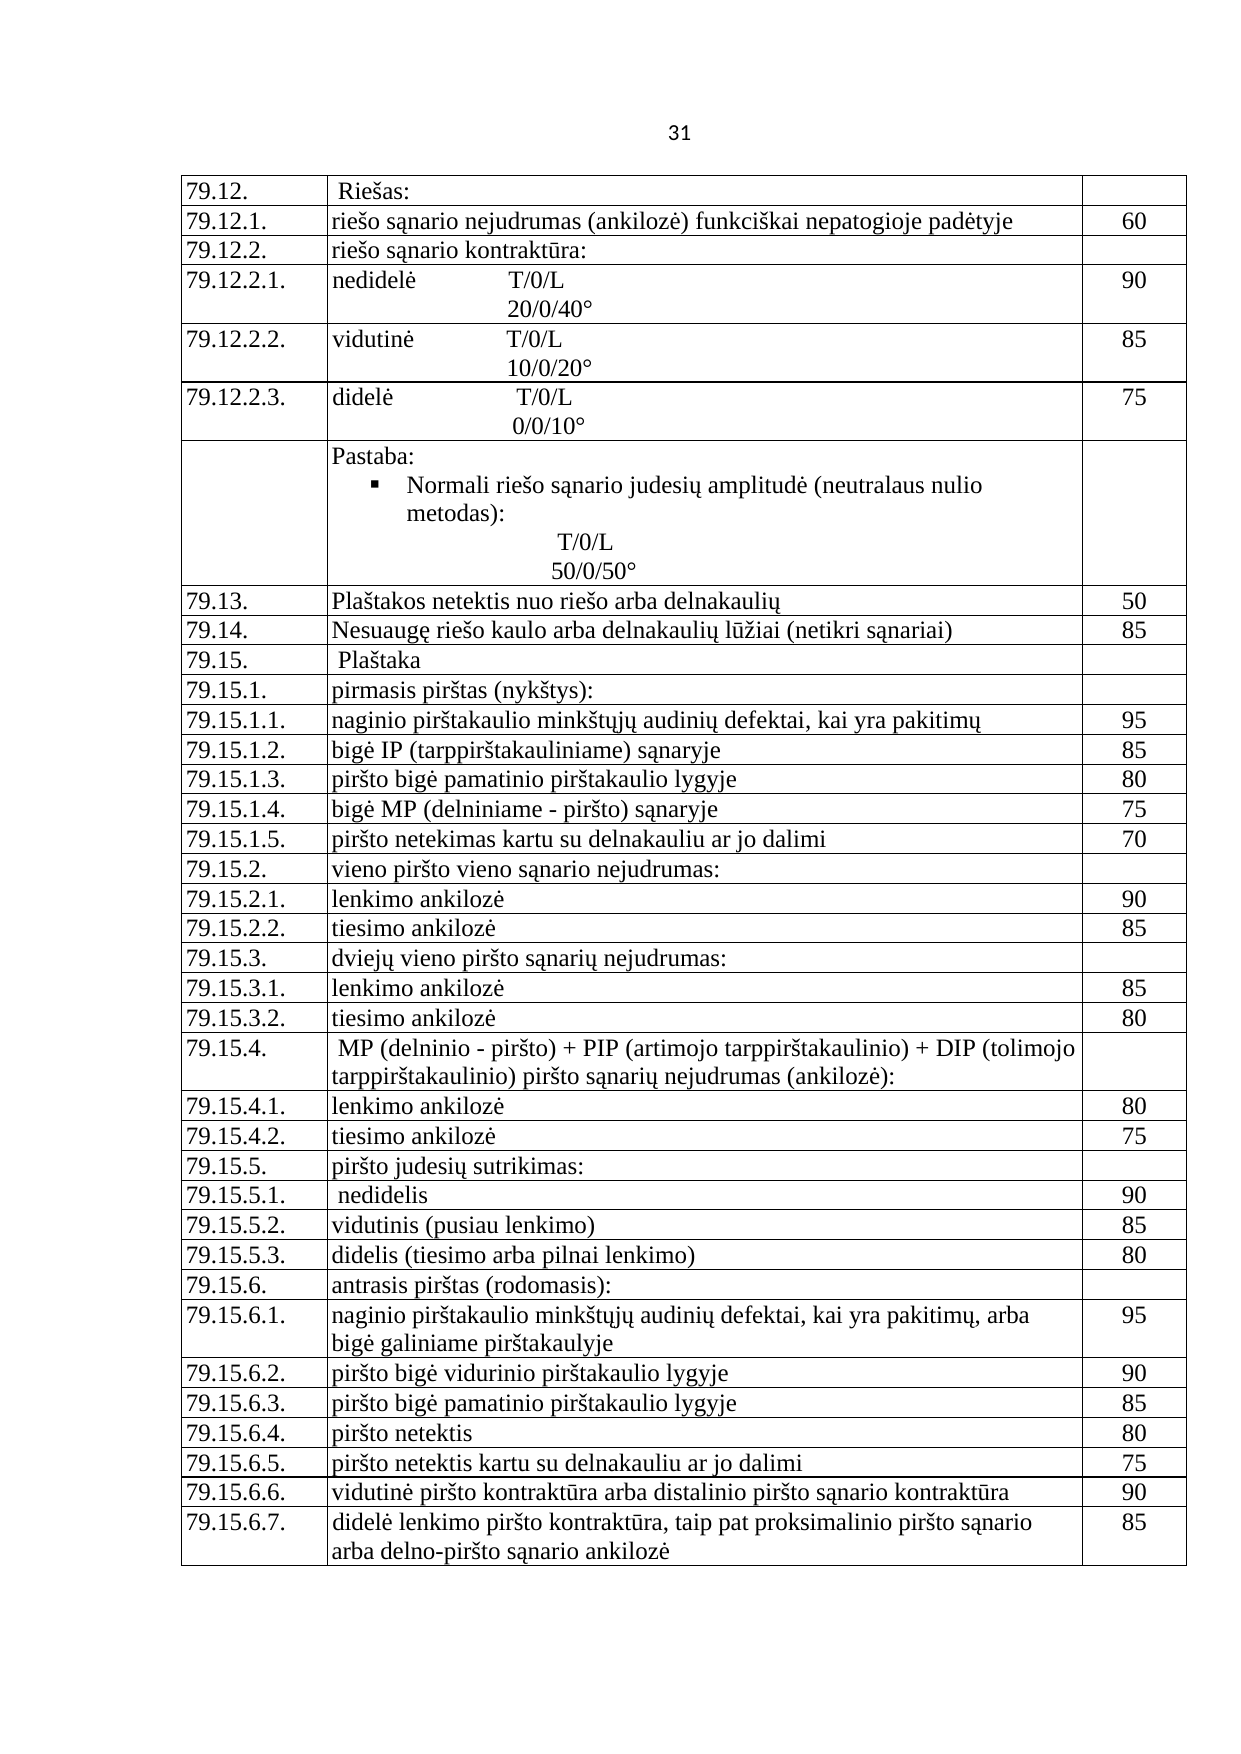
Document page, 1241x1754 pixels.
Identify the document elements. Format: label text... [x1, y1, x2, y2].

table_cell lenkimo ankilozė [328, 973, 1082, 1002]
table_cell vidutinis (pusiau lenkimo) [328, 1210, 1082, 1239]
table_cell 85 [1083, 1507, 1186, 1565]
table_cell antrasis pirštas (rodomasis): [328, 1270, 1082, 1299]
table_cell tiesimo ankilozė [328, 1121, 1082, 1150]
table_cell 85 [1083, 735, 1186, 763]
table_cell vieno piršto vieno sąnario nejudrumas: [328, 854, 1082, 883]
table_cell Pastaba:  Normali riešo sąnario judesių amplitudė (neutralaus nulio metodas): T/0/L 50/0/50° [328, 441, 1082, 585]
table_cell 79.15.4.1. [182, 1091, 327, 1120]
table_cell 85 [1083, 1388, 1186, 1417]
table_cell 79.15.5.2. [182, 1210, 327, 1239]
table_cell Nesuaugę riešo kaulo arba delnakaulių lūžiai (netikri sąnariai) [328, 616, 1082, 644]
table_cell [1083, 645, 1186, 674]
table_cell 79.15.6.5. [182, 1448, 327, 1476]
table_cell 79.15. [182, 645, 327, 674]
table_cell 90 [1083, 884, 1186, 912]
table_cell [182, 441, 327, 585]
table_cell Plaštakos netektis nuo riešo arba delnakaulių [328, 586, 1082, 614]
table_cell 79.13. [182, 586, 327, 614]
table_cell 80 [1083, 1240, 1186, 1269]
table_cell 79.12.2. [182, 236, 327, 264]
table_cell piršto judesių sutrikimas: [328, 1151, 1082, 1179]
table_cell [1083, 1270, 1186, 1299]
table_cell 90 [1083, 1358, 1186, 1387]
table_cell vidutinė T/0/L 10/0/20° [328, 324, 1082, 381]
table_cell 79.15.5.3. [182, 1240, 327, 1269]
table_cell dviejų vieno piršto sąnarių nejudrumas: [328, 943, 1082, 972]
table_cell 90 [1083, 1478, 1186, 1506]
table_cell Plaštaka [328, 645, 1082, 674]
table_cell 79.15.6.1. [182, 1300, 327, 1357]
table_cell 85 [1083, 1210, 1186, 1239]
table_cell 90 [1083, 265, 1186, 323]
table_cell 80 [1083, 1418, 1186, 1447]
table_cell naginio pirštakaulio minkštųjų audinių defektai, kai yra pakitimų, arba bigė galiniame pirštakaulyje [328, 1300, 1082, 1357]
table_cell pirmasis pirštas (nykštys): [328, 675, 1082, 704]
table_cell 79.12.2.1. [182, 265, 327, 323]
table_cell 79.15.6.2. [182, 1358, 327, 1387]
table_cell lenkimo ankilozė [328, 1091, 1082, 1120]
table_cell riešo sąnario nejudrumas (ankilozė) funkciškai nepatogioje padėtyje [328, 206, 1082, 234]
table_cell nedidelis [328, 1181, 1082, 1209]
table_cell 95 [1083, 1300, 1186, 1357]
table_cell vidutinė piršto kontraktūra arba distalinio piršto sąnario kontraktūra [328, 1478, 1082, 1506]
table_cell [1083, 176, 1186, 205]
table_cell Riešas: [328, 176, 1082, 205]
table_cell 50 [1083, 586, 1186, 614]
table_cell 95 [1083, 705, 1186, 734]
table_cell 79.15.6.4. [182, 1418, 327, 1447]
table_cell [1083, 441, 1186, 585]
table_cell 80 [1083, 1091, 1186, 1120]
table_cell 60 [1083, 206, 1186, 234]
table_cell 70 [1083, 824, 1186, 853]
table_cell piršto netekimas kartu su delnakauliu ar jo dalimi [328, 824, 1082, 853]
table_cell tiesimo ankilozė [328, 1003, 1082, 1032]
table_cell riešo sąnario kontraktūra: [328, 236, 1082, 264]
table_cell 79.15.6. [182, 1270, 327, 1299]
table_cell 79.15.1.5. [182, 824, 327, 853]
table_cell 79.15.1.2. [182, 735, 327, 763]
table_cell 79.15.2.2. [182, 914, 327, 942]
table_cell [1083, 854, 1186, 883]
table_cell bigė IP (tarppirštakauliniame) sąnaryje [328, 735, 1082, 763]
table_cell 79.15.3.1. [182, 973, 327, 1002]
table_cell 79.15.2.1. [182, 884, 327, 912]
table_cell tiesimo ankilozė [328, 914, 1082, 942]
table_cell 79.15.1.4. [182, 794, 327, 823]
table_cell 79.15.6.7. [182, 1507, 327, 1565]
table_cell 85 [1083, 914, 1186, 942]
table_cell piršto bigė pamatinio pirštakaulio lygyje [328, 1388, 1082, 1417]
table_cell 79.14. [182, 616, 327, 644]
table_cell 75 [1083, 1121, 1186, 1150]
table_cell 79.15.1.1. [182, 705, 327, 734]
table_cell 79.12.2.2. [182, 324, 327, 381]
table_cell piršto netektis [328, 1418, 1082, 1447]
table_cell piršto netektis kartu su delnakauliu ar jo dalimi [328, 1448, 1082, 1476]
table_cell 90 [1083, 1181, 1186, 1209]
table_cell 75 [1083, 794, 1186, 823]
table_cell 85 [1083, 616, 1186, 644]
table_cell 75 [1083, 1448, 1186, 1476]
table_cell lenkimo ankilozė [328, 884, 1082, 912]
table_cell MP (delninio - piršto) + PIP (artimojo tarppirštakaulinio) + DIP (tolimojo tarppirštakaulinio) piršto sąnarių nejudrumas (ankilozė): [328, 1033, 1082, 1090]
table_cell 79.15.4. [182, 1033, 327, 1090]
table_cell 75 [1083, 383, 1186, 440]
table_cell naginio pirštakaulio minkštųjų audinių defektai, kai yra pakitimų [328, 705, 1082, 734]
table_cell 79.15.4.2. [182, 1121, 327, 1150]
table_cell 79.15.1. [182, 675, 327, 704]
table_cell piršto bigė vidurinio pirštakaulio lygyje [328, 1358, 1082, 1387]
table_cell 79.15.3.2. [182, 1003, 327, 1032]
table_cell 79.15.6.6. [182, 1478, 327, 1506]
table_cell 79.12.1. [182, 206, 327, 234]
table_cell 79.15.5. [182, 1151, 327, 1179]
table_cell [1083, 236, 1186, 264]
table_cell didelė T/0/L 0/0/10° [328, 383, 1082, 440]
table_cell 79.15.6.3. [182, 1388, 327, 1417]
table_cell piršto bigė pamatinio pirštakaulio lygyje [328, 765, 1082, 793]
table_cell [1083, 1033, 1186, 1090]
table_cell 80 [1083, 1003, 1186, 1032]
table_cell 79.15.1.3. [182, 765, 327, 793]
table_cell 79.12. [182, 176, 327, 205]
table_cell 85 [1083, 973, 1186, 1002]
table_cell 79.15.3. [182, 943, 327, 972]
table_cell [1083, 675, 1186, 704]
table_cell nedidelė T/0/L 20/0/40° [328, 265, 1082, 323]
table_cell 80 [1083, 765, 1186, 793]
table_cell [1083, 1151, 1186, 1179]
table_cell didelė lenkimo piršto kontraktūra, taip pat proksimalinio piršto sąnario arba delno-piršto sąnario ankilozė [328, 1507, 1082, 1565]
table_cell didelis (tiesimo arba pilnai lenkimo) [328, 1240, 1082, 1269]
table_cell 79.15.2. [182, 854, 327, 883]
table_cell bigė MP (delniniame - piršto) sąnaryje [328, 794, 1082, 823]
table_cell 85 [1083, 324, 1186, 381]
table_cell 79.12.2.3. [182, 383, 327, 440]
table_cell [1083, 943, 1186, 972]
table_cell 79.15.5.1. [182, 1181, 327, 1209]
